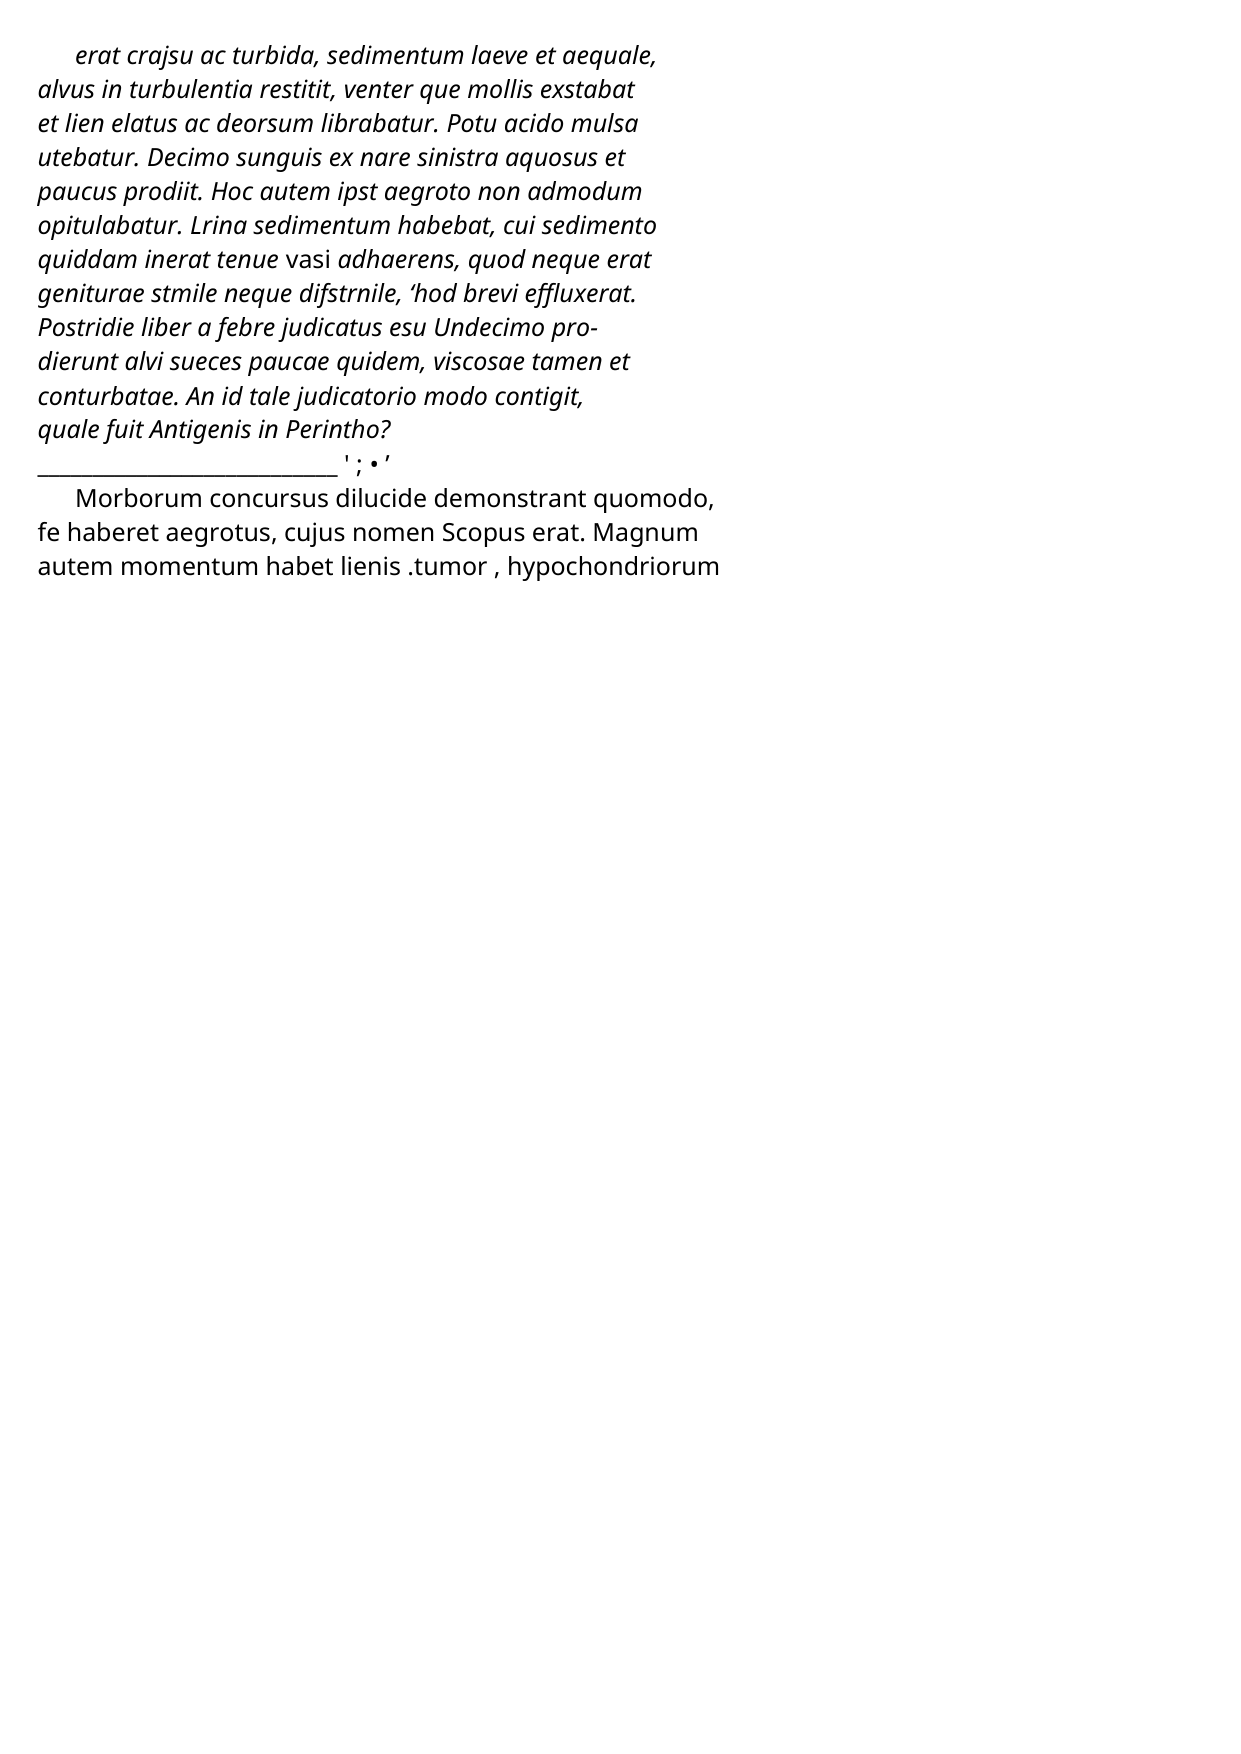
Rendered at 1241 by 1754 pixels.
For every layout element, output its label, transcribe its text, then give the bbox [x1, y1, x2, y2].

text Morborum concursus dilucide demonstrant quomodo, fe haberet aegrotus, cujus nomen Scopus erat. Magnum autem momentum habet lienis .tumor , hypochondriorum [37, 480, 1203, 582]
text _ ' ; • ’ [37, 446, 1203, 480]
text erat crajsu ac turbida, sedimentum laeve et aequale, alvus in turbulentia restitit, venter que mollis exstabat et lien elatus ac deorsum librabatur. Potu acido mulsa utebatur. Decimo sunguis ex nare sinistra aquosus et paucus prodiit. Hoc autem ipst aegroto non admodum opitulabatur. Lrina sedimentum habebat, cui sedimento quiddam inerat tenue vasi adhaerens, quod neque erat geniturae stmile neque difstrnile, ‘hod brevi effluxerat. Postridie liber a febre judicatus esu Undecimo pro- dierunt alvi sueces paucae quidem, viscosae tamen et conturbatae. An id tale judicatorio modo contigit, quale fuit Antigenis in Perintho? [37, 37, 1203, 446]
